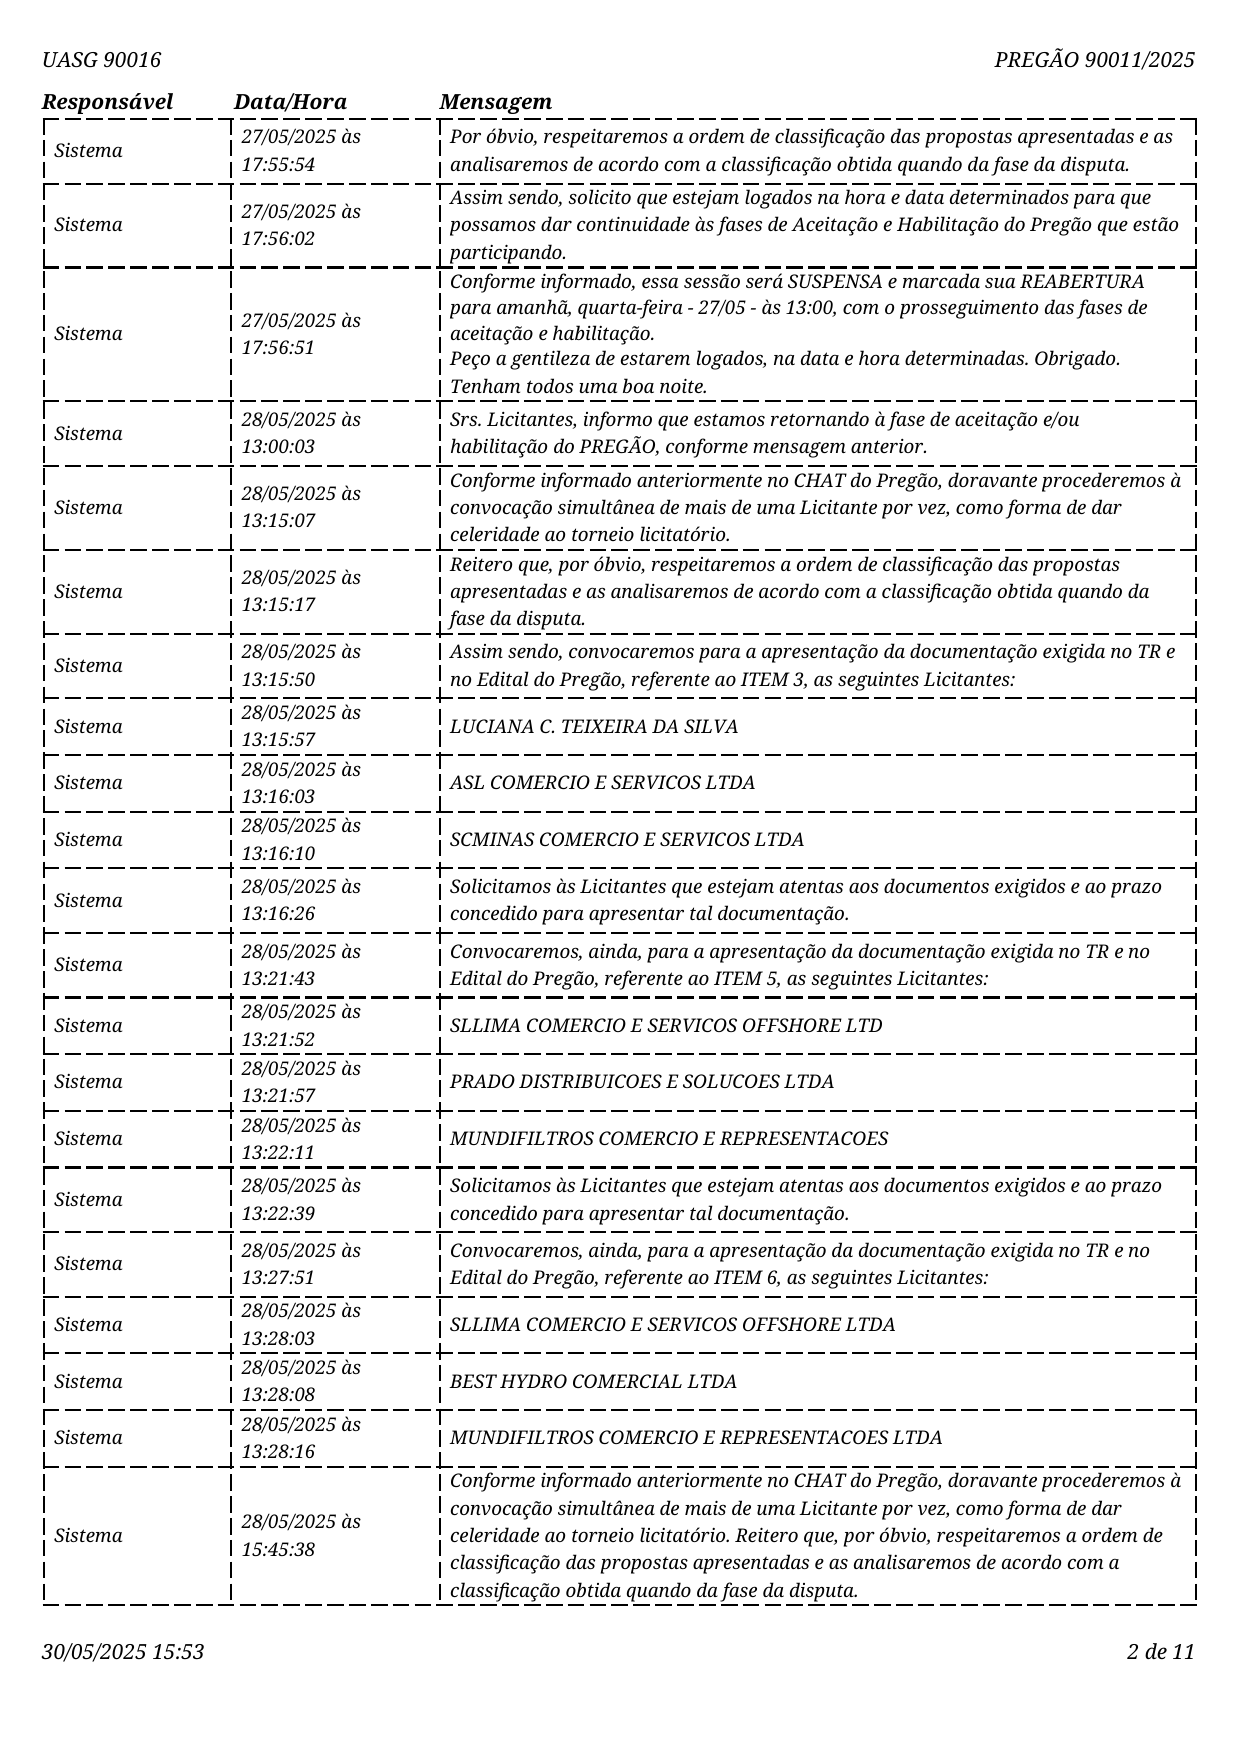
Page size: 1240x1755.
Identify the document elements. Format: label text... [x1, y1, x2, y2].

table_cell 28/05/2025 às 13:21:43 [231, 932, 439, 996]
table_cell SLLIMA COMERCIO E SERVICOS OFFSHORE LTDA [440, 1296, 1196, 1352]
table_cell Solicitamos às Licitantes que estejam atentas aos documentos exigidos e ao prazo concedido para apresentar tal documentação. [440, 867, 1196, 932]
table_cell 28/05/2025 às 13:28:16 [231, 1409, 439, 1466]
table_cell 28/05/2025 às 13:15:57 [231, 697, 439, 754]
table_cell Sistema [44, 549, 231, 633]
table_cell 28/05/2025 às 13:27:51 [231, 1231, 439, 1296]
table_cell Conforme informado, essa sessão será SUSPENSA e marcada sua REABERTURA para amanhã, quarta-feira - 27/05 - às 13:00, com o prosseguimento das fases de aceitação e habilitação. Peço a gentileza de estarem logados, na data e hora determinadas. Obrigado. Tenham todos uma boa noite. [440, 266, 1196, 400]
table_cell Convocaremos, ainda, para a apresentação da documentação exigida no TR e no Edital do Pregão, referente ao ITEM 6, as seguintes Licitantes: [440, 1231, 1196, 1296]
table_cell 28/05/2025 às 15:45:38 [231, 1466, 439, 1604]
table_cell BEST HYDRO COMERCIAL LTDA [440, 1352, 1196, 1409]
table_cell 28/05/2025 às 13:28:08 [231, 1352, 439, 1409]
table_cell 28/05/2025 às 13:15:17 [231, 549, 439, 633]
table_cell Sistema [44, 754, 231, 811]
table_cell 28/05/2025 às 13:16:03 [231, 754, 439, 811]
table_cell 28/05/2025 às 13:22:11 [231, 1110, 439, 1166]
table_cell ASL COMERCIO E SERVICOS LTDA [440, 754, 1196, 811]
table_cell 28/05/2025 às 13:21:57 [231, 1053, 439, 1110]
table_cell 28/05/2025 às 13:28:03 [231, 1296, 439, 1352]
table_cell LUCIANA C. TEIXEIRA DA SILVA [440, 697, 1196, 754]
table_cell Sistema [44, 1231, 231, 1296]
table_cell Solicitamos às Licitantes que estejam atentas aos documentos exigidos e ao prazo concedido para apresentar tal documentação. [440, 1166, 1196, 1231]
table_cell 27/05/2025 às 17:56:51 [231, 266, 439, 400]
table_cell Sistema [44, 932, 231, 996]
table_cell Sistema [44, 633, 231, 697]
table_cell Convocaremos, ainda, para a apresentação da documentação exigida no TR e no Edital do Pregão, referente ao ITEM 5, as seguintes Licitantes: [440, 932, 1196, 996]
table_cell 28/05/2025 às 13:16:26 [231, 867, 439, 932]
table_cell Sistema [44, 1296, 231, 1352]
table_cell Reitero que, por óbvio, respeitaremos a ordem de classificação das propostas apresentadas e as analisaremos de acordo com a classificação obtida quando da fase da disputa. [440, 549, 1196, 633]
table_cell 27/05/2025 às 17:56:02 [231, 183, 439, 266]
table_header Sistema [44, 118, 231, 182]
table_cell 28/05/2025 às 13:22:39 [231, 1166, 439, 1231]
table_cell 28/05/2025 às 13:16:10 [231, 811, 439, 867]
table_cell Conforme informado anteriormente no CHAT do Pregão, doravante procederemos à convocação simultânea de mais de uma Licitante por vez, como forma de dar celeridade ao torneio licitatório. Reitero que, por óbvio, respeitaremos a ordem de classificação das propostas apresentadas e as analisaremos de acordo com a classificação obtida quando da fase da disputa. [440, 1466, 1196, 1604]
table_cell Sistema [44, 1352, 231, 1409]
table_cell 28/05/2025 às 13:21:52 [231, 996, 439, 1053]
table_header 27/05/2025 às 17:55:54 [231, 118, 439, 182]
text Responsável Data/Hora Mensagem [42, 87, 1198, 116]
table_cell Sistema [44, 1466, 231, 1604]
table_cell 28/05/2025 às 13:15:07 [231, 465, 439, 549]
table_cell MUNDIFILTROS COMERCIO E REPRESENTACOES [440, 1110, 1196, 1166]
table_cell Sistema [44, 996, 231, 1053]
table_cell Sistema [44, 1409, 231, 1466]
table_cell MUNDIFILTROS COMERCIO E REPRESENTACOES LTDA [440, 1409, 1196, 1466]
table_cell Sistema [44, 811, 231, 867]
table_cell Sistema [44, 697, 231, 754]
table_cell 28/05/2025 às 13:00:03 [231, 400, 439, 465]
table_cell Sistema [44, 1110, 231, 1166]
table_cell SCMINAS COMERCIO E SERVICOS LTDA [440, 811, 1196, 867]
table_cell Sistema [44, 266, 231, 400]
table_cell 28/05/2025 às 13:15:50 [231, 633, 439, 697]
table_cell SLLIMA COMERCIO E SERVICOS OFFSHORE LTD [440, 996, 1196, 1053]
table_cell Sistema [44, 400, 231, 465]
table_cell Assim sendo, convocaremos para a apresentação da documentação exigida no TR e no Edital do Pregão, referente ao ITEM 3, as seguintes Licitantes: [440, 633, 1196, 697]
table_cell Sistema [44, 1166, 231, 1231]
table_cell Srs. Licitantes, informo que estamos retornando à fase de aceitação e/ou habilitação do PREGÃO, conforme mensagem anterior. [440, 400, 1196, 465]
table_cell Assim sendo, solicito que estejam logados na hora e data determinados para que possamos dar continuidade às fases de Aceitação e Habilitação do Pregão que estão participando. [440, 183, 1196, 266]
table_cell Sistema [44, 867, 231, 932]
table_header Por óbvio, respeitaremos a ordem de classificação das propostas apresentadas e as analisaremos de acordo com a classificação obtida quando da fase da disputa. [440, 118, 1196, 182]
table_cell Conforme informado anteriormente no CHAT do Pregão, doravante procederemos à convocação simultânea de mais de uma Licitante por vez, como forma de dar celeridade ao torneio licitatório. [440, 465, 1196, 549]
table_cell Sistema [44, 465, 231, 549]
table_cell PRADO DISTRIBUICOES E SOLUCOES LTDA [440, 1053, 1196, 1110]
table_cell Sistema [44, 183, 231, 266]
table_cell Sistema [44, 1053, 231, 1110]
